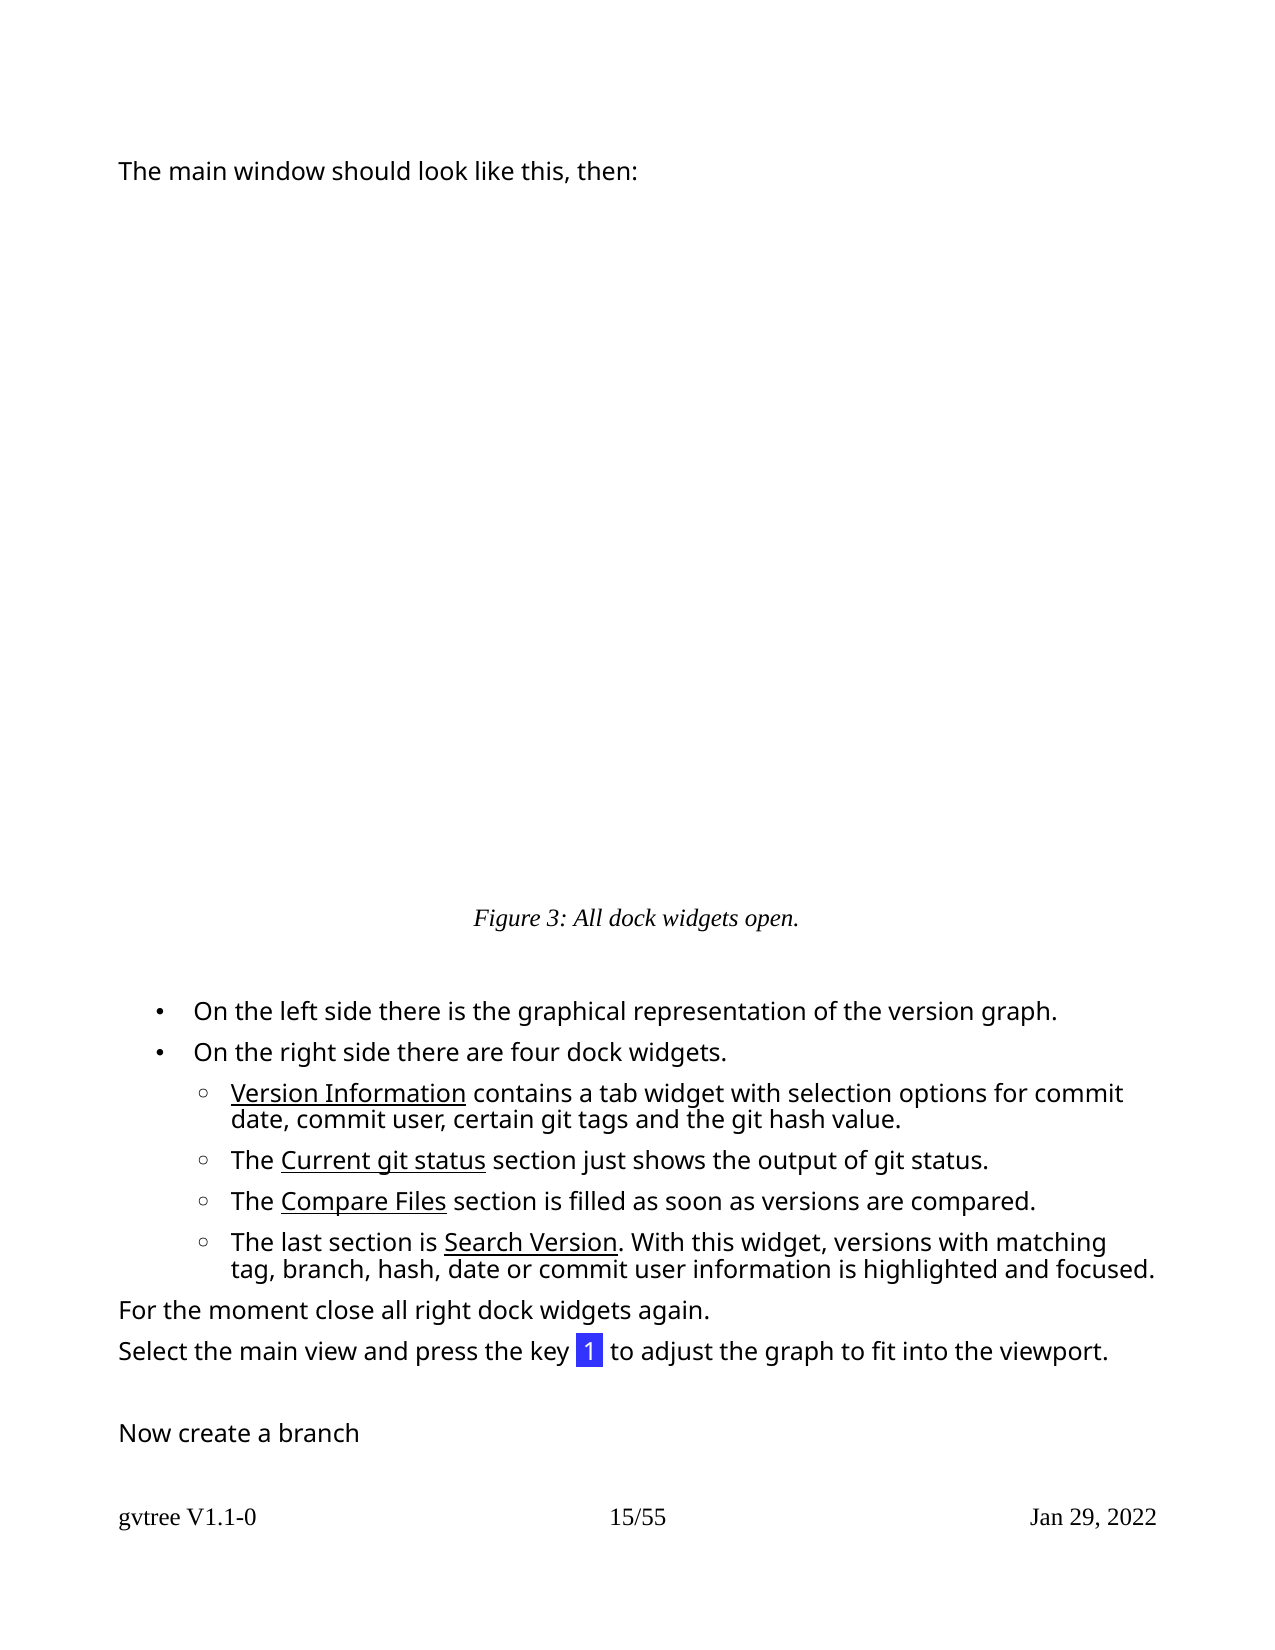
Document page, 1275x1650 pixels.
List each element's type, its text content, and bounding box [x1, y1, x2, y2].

list On the right side there are four dock widgets. [156, 1040, 1157, 1066]
text For the moment close all right dock widgets again. [118, 1298, 1157, 1324]
list On the left side there is the graphical representation of the version graph. [156, 999, 1157, 1025]
text The main window should look like this, then: [118, 159, 1157, 186]
list Version Information contains a tab widget with selection options for commit date, commit user, certain git tags and the git hash value. [193, 1081, 1157, 1134]
list The Compare Files section is filled as soon as versions are compared. [193, 1189, 1157, 1216]
list The Current git status section just shows the output of git status. [193, 1148, 1157, 1175]
text Select the main view and press the key 1 to adjust the graph to fit into the viewport. [118, 1339, 1157, 1365]
list The last section is Search Version. With this widget, versions with matching tag, branch, hash, date or commit user information is highlighted and focused. [193, 1230, 1157, 1283]
text Now create a branch [118, 1421, 1157, 1447]
text Figure 3: All dock widgets open. [118, 213, 1157, 932]
